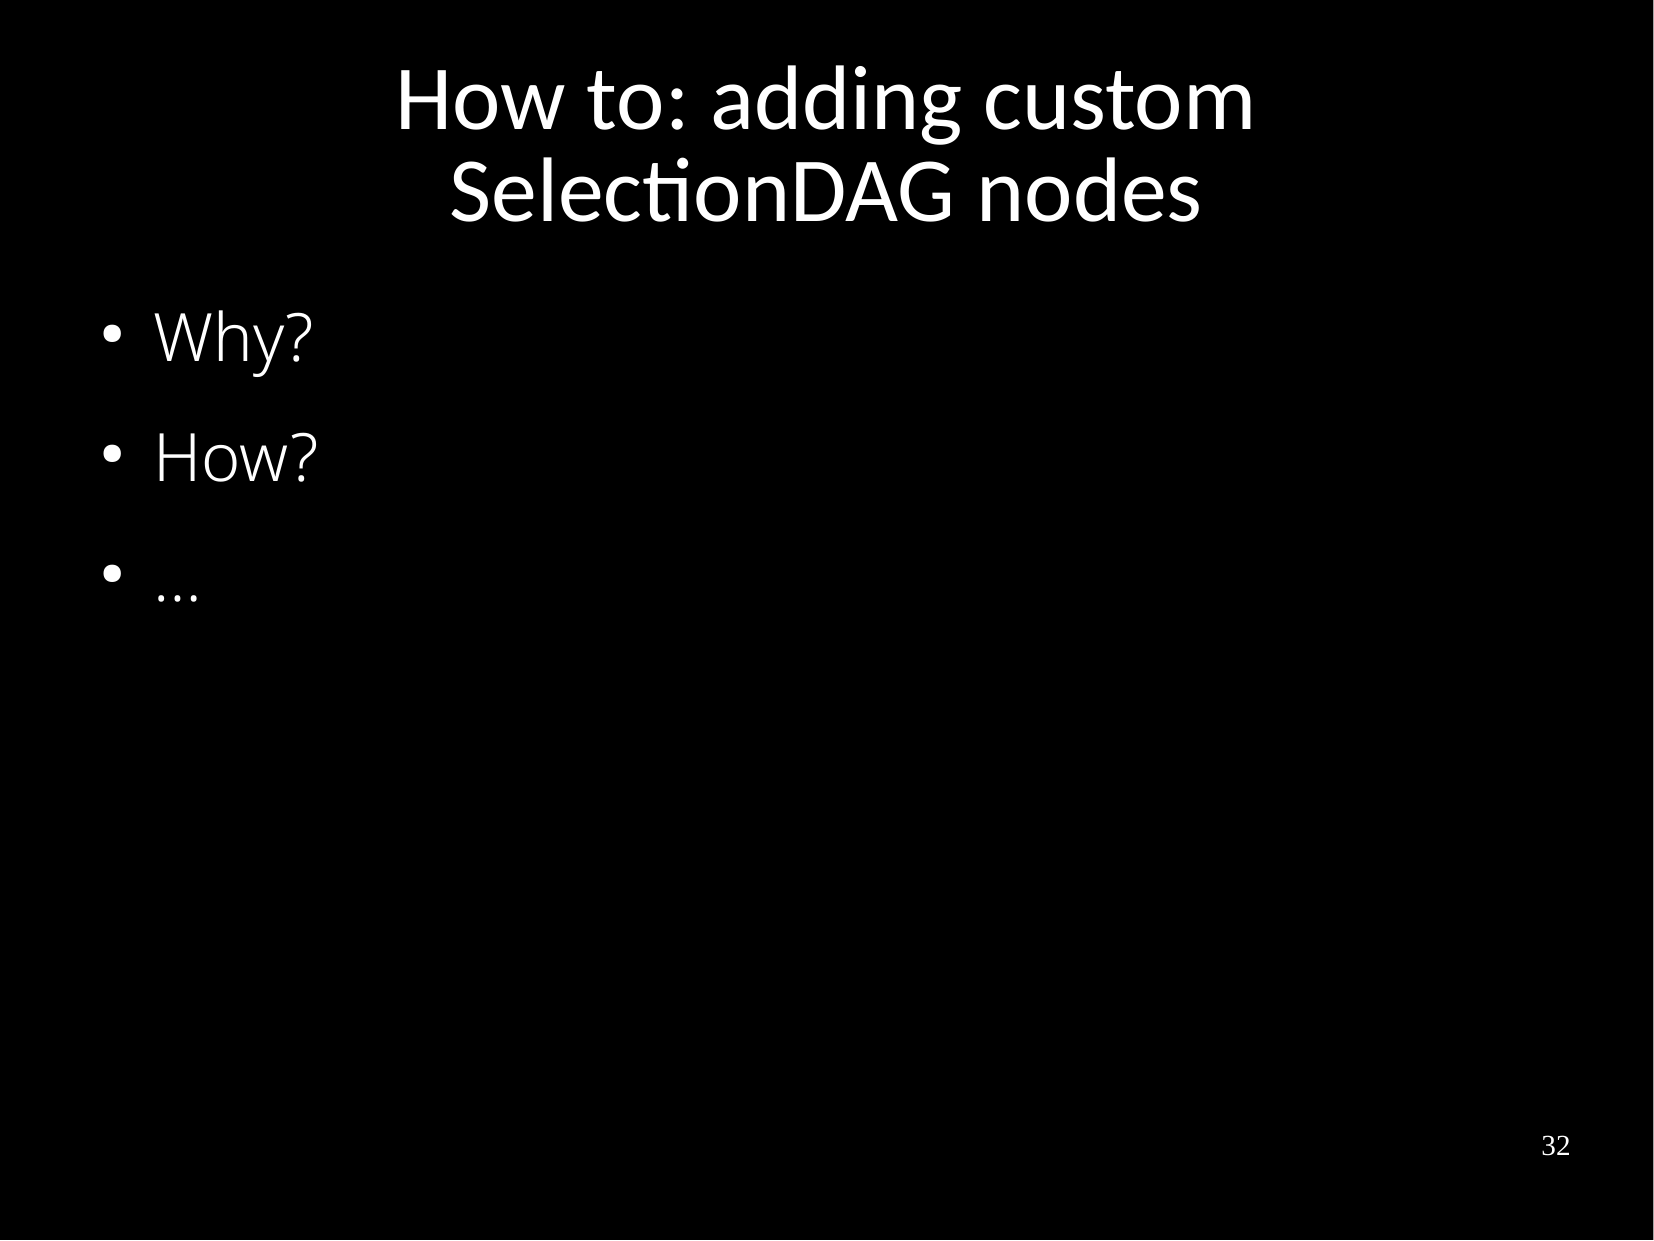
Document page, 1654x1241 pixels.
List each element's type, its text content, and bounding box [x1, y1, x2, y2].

list Why? How? … [82, 290, 1571, 1010]
title How to: adding custom SelectionDAG nodes [82, 49, 1571, 257]
